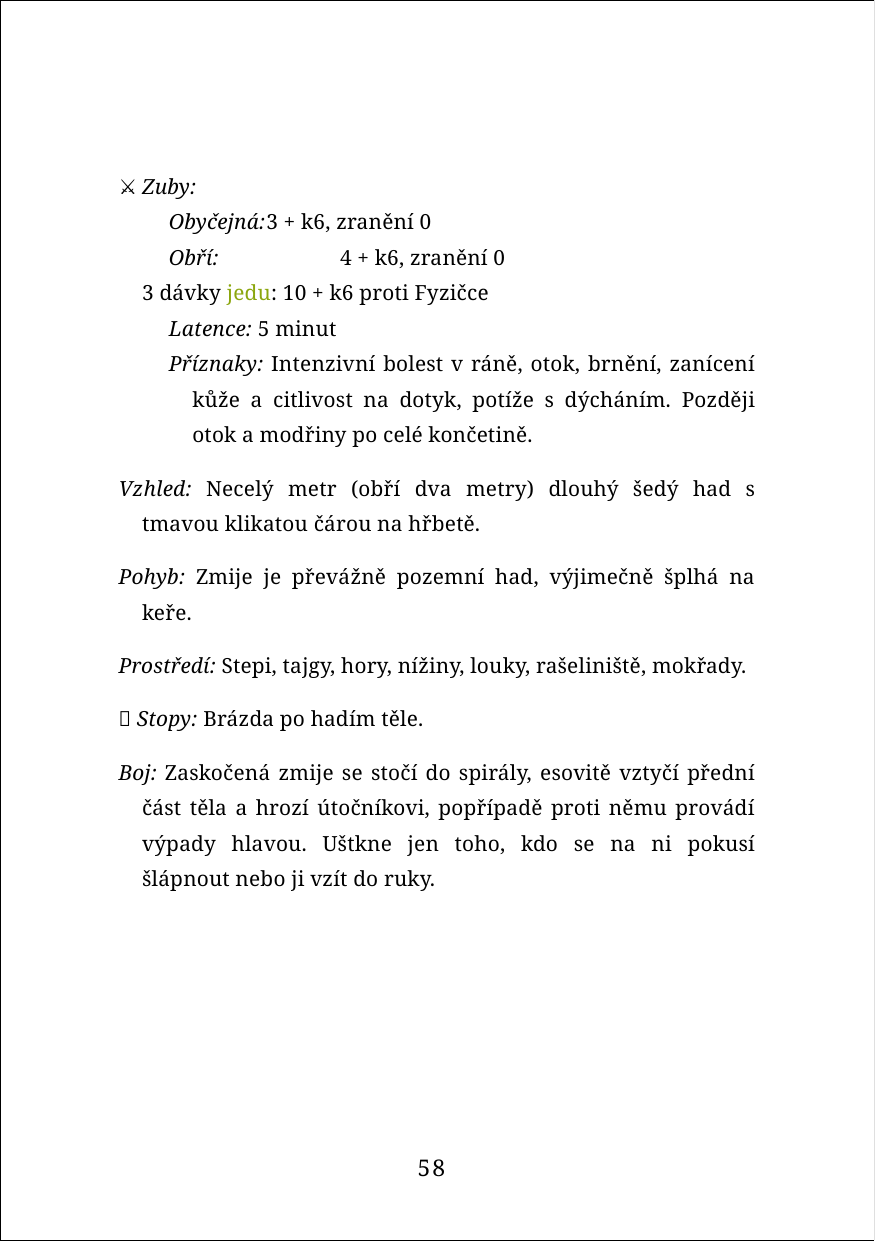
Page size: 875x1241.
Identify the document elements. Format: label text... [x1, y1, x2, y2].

text Obyčejná: 3 + k6, zranění 0 [168, 207, 756, 236]
text 3 dávky jedu: 10 + k6 proti Fyzičce [142, 278, 756, 307]
text ⚔ Zuby: [118, 172, 756, 200]
text Obří: 4 + k6, zranění 0 [168, 243, 756, 271]
text Prostředí: Stepi, tajgy, hory, nížiny, louky, rašeliniště, mokřady. [118, 651, 756, 679]
text Latence: 5 minut [168, 314, 756, 342]
text Boj: Zaskočená zmije se stočí do spirály, esovitě vztyčí přední část těla a hrozí útočníkovi, popřípadě proti němu provádí výpady hlavou. Uštkne jen toho, kdo se na ni pokusí šlápnout nebo ji vzít do ruky. [118, 758, 756, 893]
text Příznaky: Intenzivní bolest v ráně, otok, brnění, zanícení kůže a citlivost na dotyk, potíže s dýcháním. Později otok a modřiny po celé končetině. [168, 349, 756, 449]
text 👣 Stopy: Brázda po hadím těle. [118, 704, 756, 733]
text Vzhled: Necelý metr (obří dva metry) dlouhý šedý had s tmavou klikatou čárou na hřbetě. [118, 474, 756, 538]
text Pohyb: Zmije je převážně pozemní had, výjimečně šplhá na keře. [118, 562, 756, 626]
